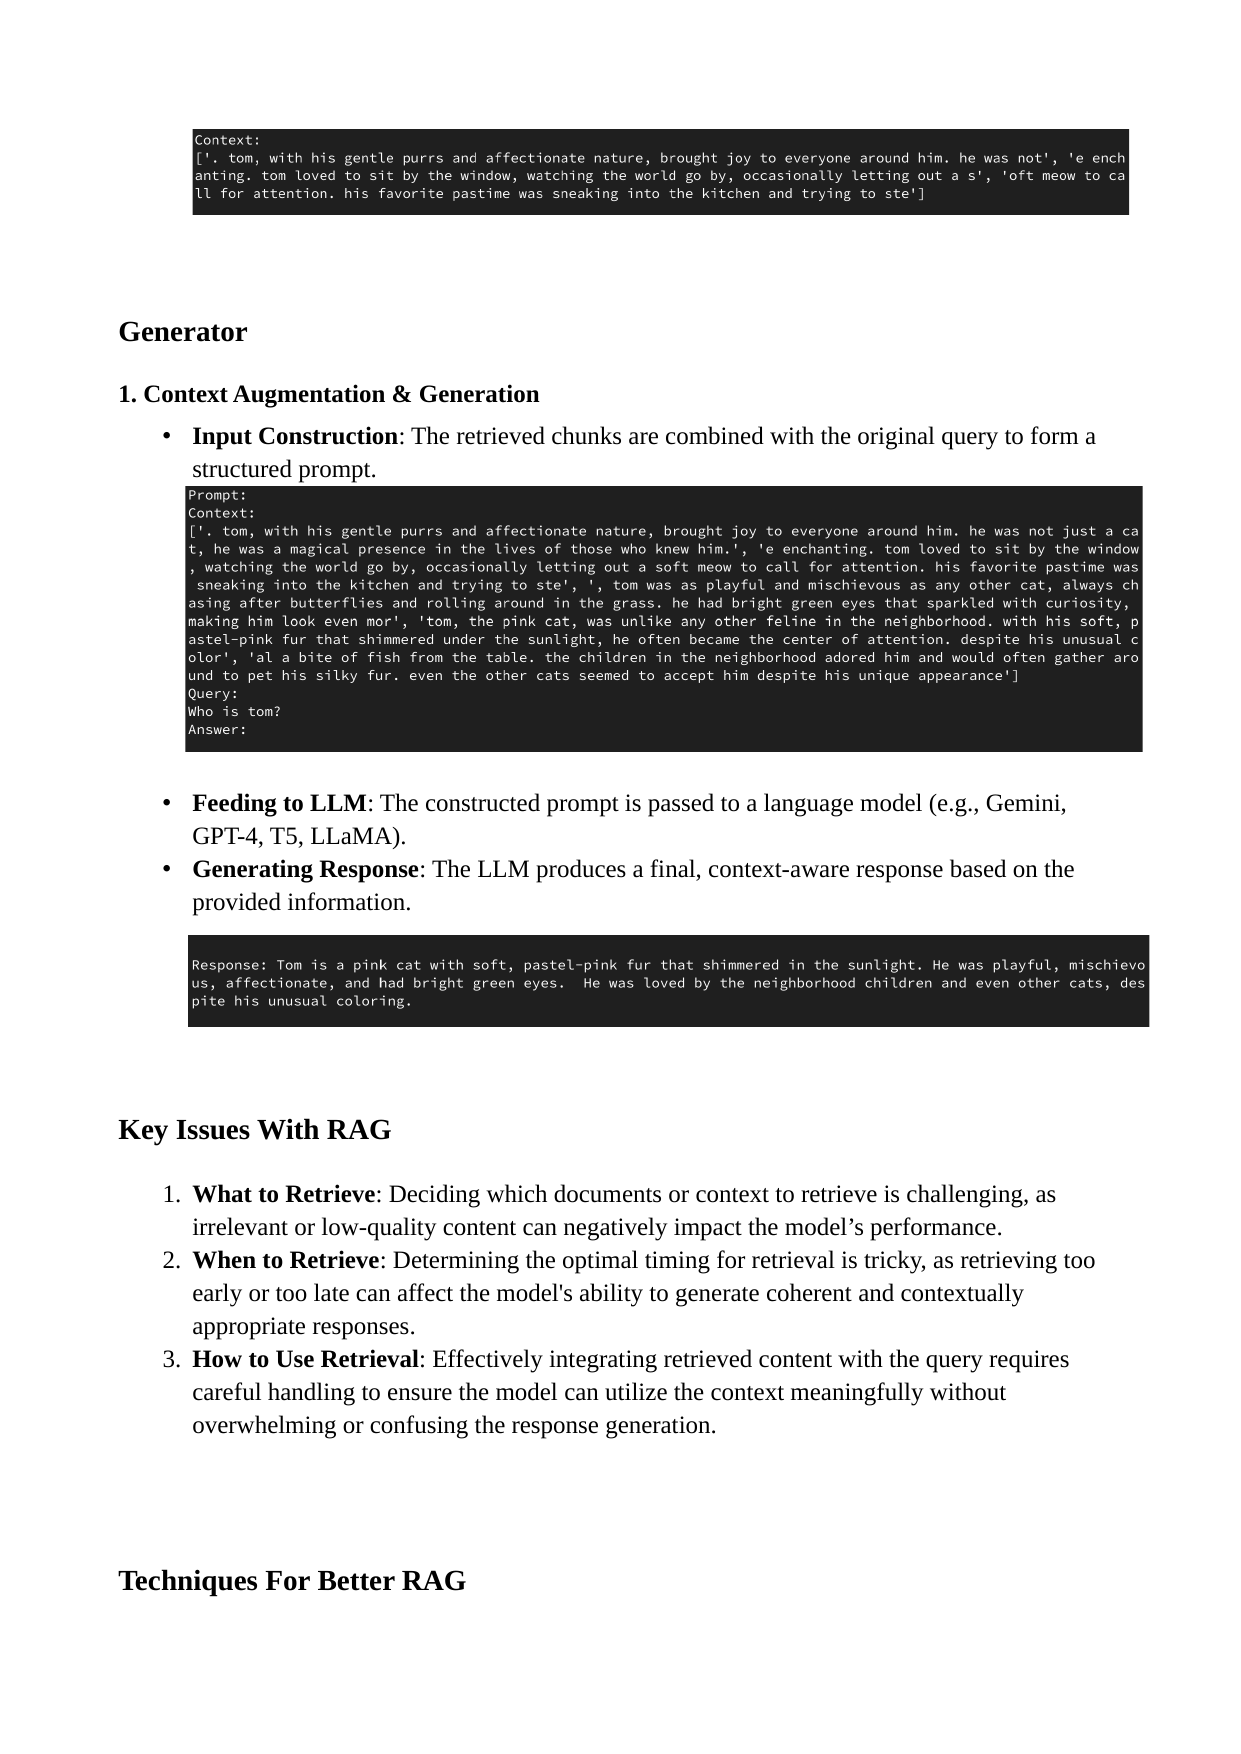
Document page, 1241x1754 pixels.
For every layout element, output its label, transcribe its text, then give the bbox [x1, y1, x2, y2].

list Input Construction: The retrieved chunks are combined with the original query to form a structured prompt. [162, 421, 1122, 482]
list How to Use Retrieval: Effectively integrating retrieved content with the query requires careful handling to ensure the model can utilize the context meaningfully without overwhelming or confusing the response generation. [162, 1344, 1122, 1439]
text Techniques For Better RAG [118, 1563, 1122, 1597]
picture [192, 129, 1130, 215]
list Generating Response: The LLM produces a final, context-aware response based on the provided information. [162, 854, 1122, 916]
picture [188, 935, 1150, 1027]
text Generator [118, 314, 1122, 347]
list Feeding to LLM: The constructed prompt is passed to a language model (e.g., Gemini, GPT-4, T5, LLaMA). [162, 788, 1122, 850]
subtitle 1. Context Augmentation & Generation [118, 379, 1122, 408]
list When to Retrieve: Determining the optimal timing for retrieval is tricky, as retrieving too early or too late can affect the model's ability to generate coherent and contextually appropriate responses. [162, 1245, 1122, 1340]
text Key Issues With RAG [118, 1112, 1122, 1146]
list What to Retrieve: Deciding which documents or context to retrieve is challenging, as irrelevant or low-quality content can negatively impact the model’s performance. [162, 1179, 1122, 1241]
picture [185, 486, 1143, 752]
